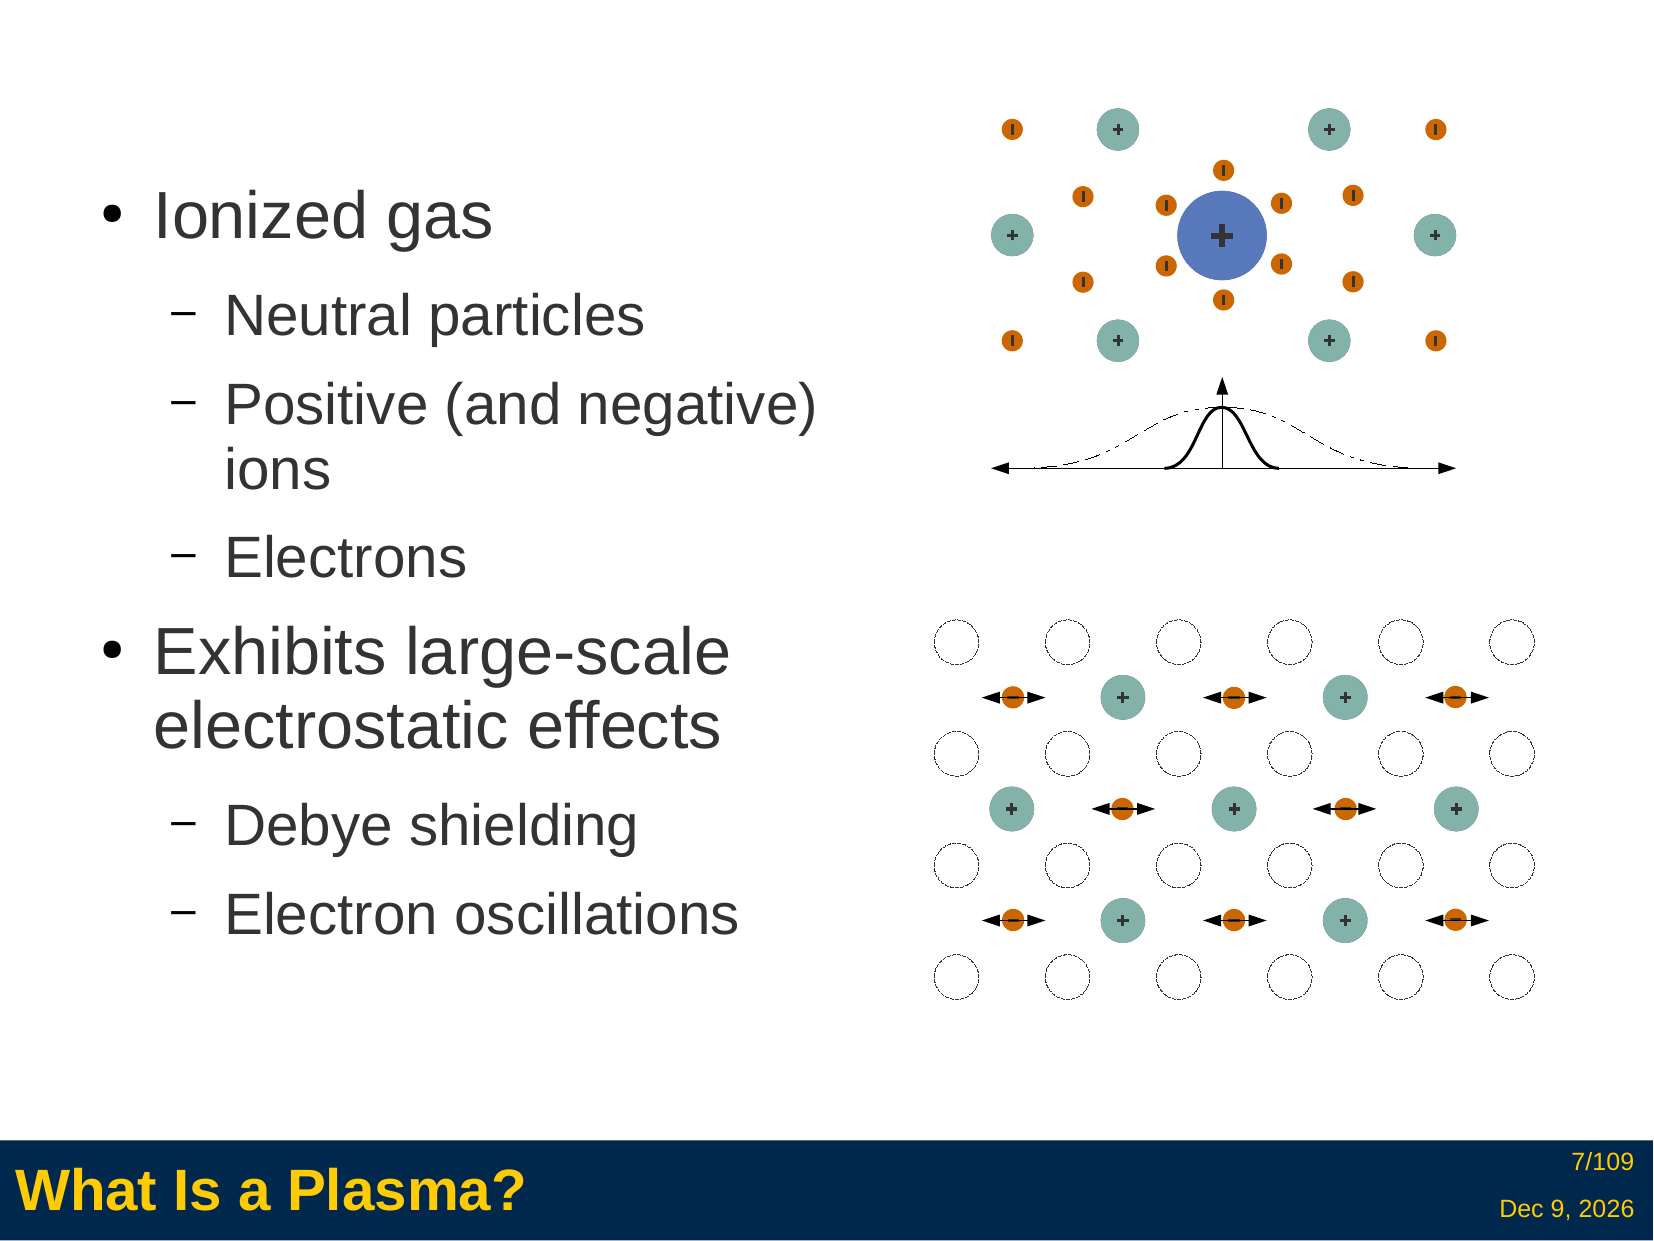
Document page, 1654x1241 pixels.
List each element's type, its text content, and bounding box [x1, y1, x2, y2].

text_box [1434, 786, 1479, 832]
text_box [1413, 214, 1457, 257]
text_box [1334, 797, 1357, 808]
text_box [1444, 698, 1467, 709]
text_box [1425, 330, 1447, 352]
text_box [1342, 184, 1364, 206]
text_box [1222, 698, 1246, 710]
text_box [1213, 289, 1235, 311]
text_box [1334, 810, 1357, 821]
text_box [1155, 194, 1177, 216]
text_box [1211, 786, 1257, 832]
text_box [1270, 253, 1293, 275]
text_box [1155, 255, 1177, 277]
text_box [1270, 192, 1293, 214]
text_box [1308, 319, 1351, 362]
text_box [1001, 908, 1025, 920]
text_box [1096, 108, 1140, 151]
text_box [1222, 921, 1246, 932]
text_box [1322, 675, 1368, 720]
text_box [1444, 921, 1467, 931]
text_box [1096, 319, 1140, 362]
text_box [1322, 898, 1368, 943]
title What Is a Plasma? [14, 1140, 1380, 1241]
text_box [991, 213, 1034, 257]
text_box [1100, 675, 1146, 720]
text_box [1111, 810, 1134, 821]
text_box [1308, 108, 1351, 151]
text_box [1222, 908, 1246, 920]
text_box [1111, 797, 1134, 808]
text_box [1001, 686, 1025, 697]
text_box [1213, 159, 1235, 181]
text_box [989, 786, 1035, 832]
list Ionized gas Neutral particles Positive (and negative) ions Electrons Exhibits large-scale electrostatic effects Debye shielding Electron oscillations [82, 75, 833, 1051]
text_box [1002, 921, 1025, 932]
text_box [1001, 698, 1025, 709]
text_box [1072, 271, 1094, 293]
text_box [1222, 686, 1246, 697]
text_box [1444, 685, 1467, 697]
text_box [1425, 118, 1447, 141]
text_box [1444, 908, 1467, 920]
text_box [1072, 186, 1094, 208]
text_box [1342, 271, 1364, 293]
text_box [1001, 118, 1023, 140]
text_box [1100, 898, 1146, 943]
text_box [1177, 190, 1267, 281]
text_box [1001, 330, 1023, 352]
